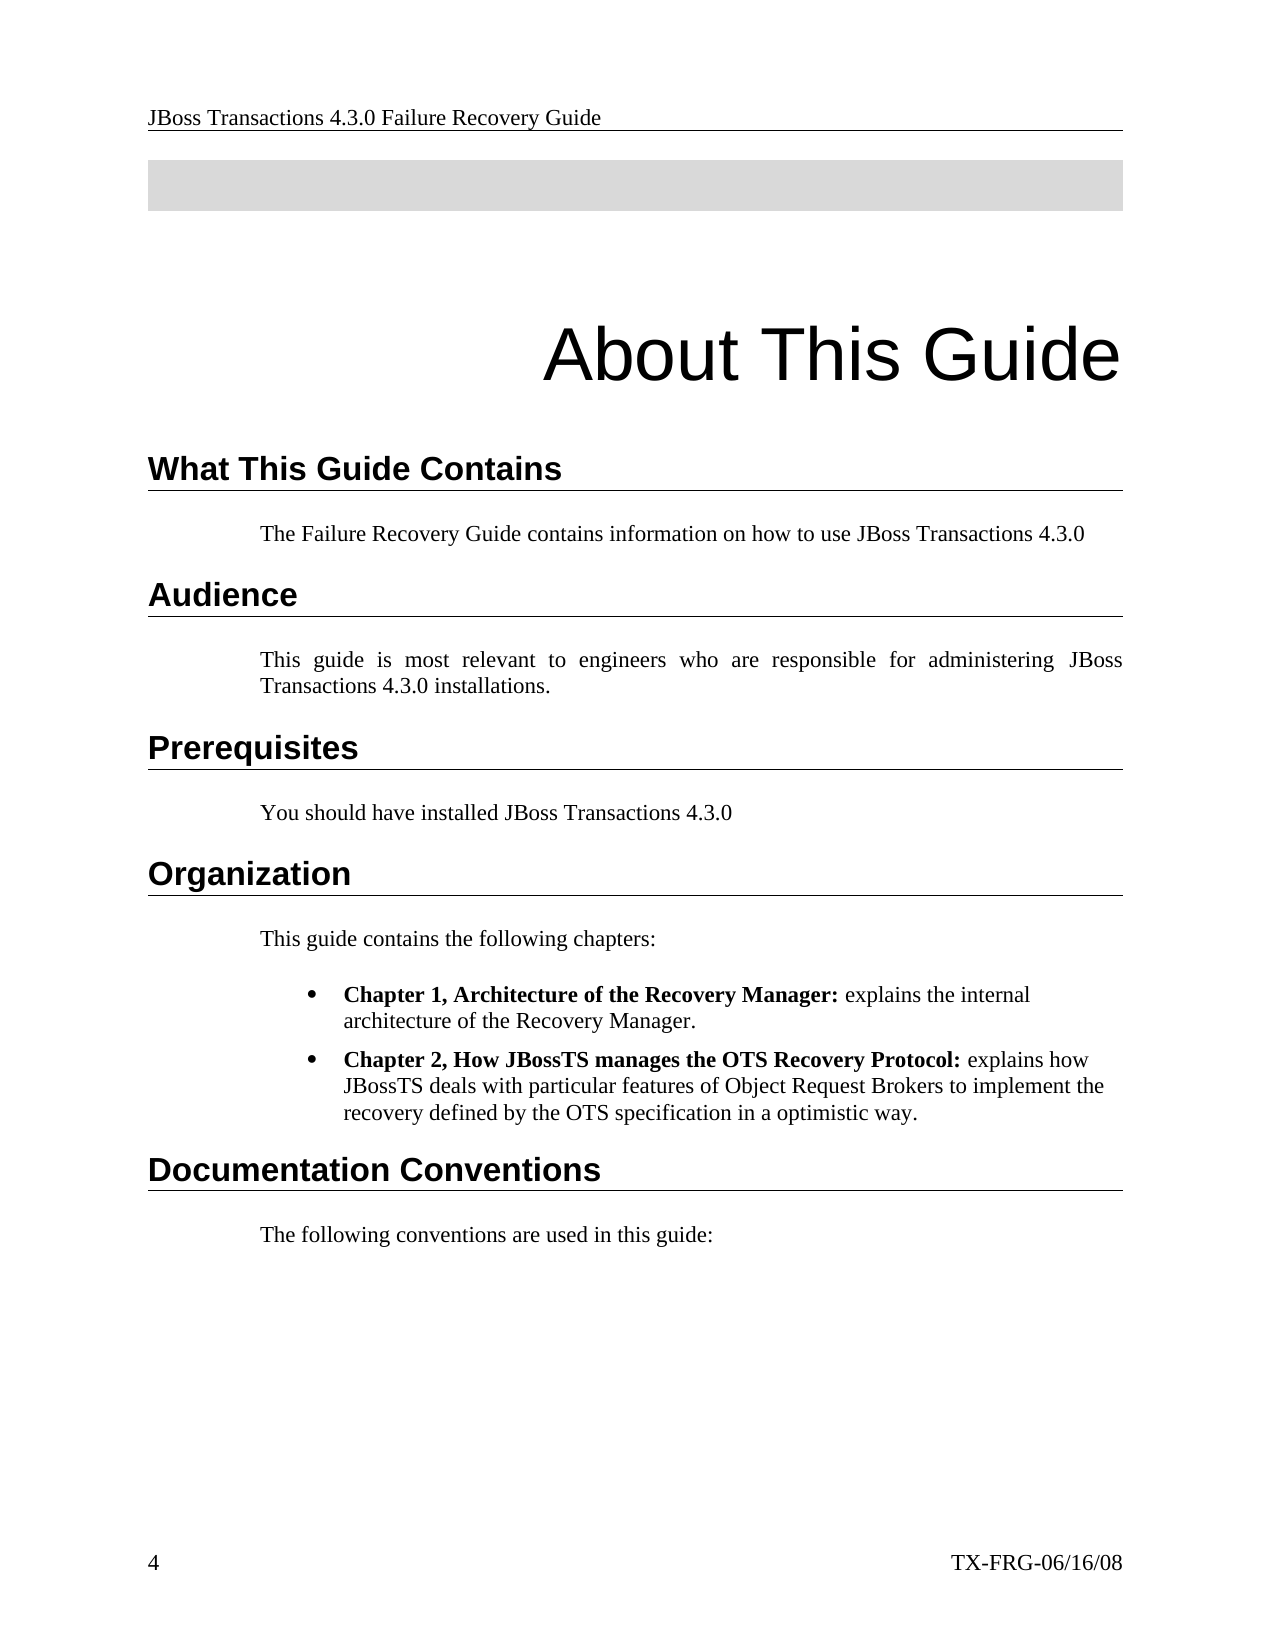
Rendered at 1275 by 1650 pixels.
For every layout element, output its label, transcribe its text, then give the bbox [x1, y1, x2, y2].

subtitle Organization [148, 854, 1123, 895]
list Chapter 1, Architecture of the Recovery Manager: explains the internal architecture of the Recovery Manager. [308, 981, 1123, 1033]
subtitle Prerequisites [148, 728, 1123, 769]
subtitle What This Guide Contains [148, 449, 1123, 490]
subtitle Documentation Conventions [148, 1150, 1123, 1190]
text The Failure Recovery Guide contains information on how to use JBoss Transactions 4.3.0 [260, 520, 1123, 546]
list Chapter 2, How JBossTS manages the OTS Recovery Protocol: explains how JBossTS deals with particular features of Object Request Brokers to implement the recovery defined by the OTS specification in a optimistic way. [308, 1046, 1123, 1125]
title About This Guide [148, 224, 1123, 397]
text You should have installed JBoss Transactions 4.3.0 [260, 799, 1123, 825]
text This guide is most relevant to engineers who are responsible for administering JBoss Transactions 4.3.0 installations. [260, 646, 1123, 699]
subtitle Audience [148, 576, 1123, 616]
text The following conventions are used in this guide: [260, 1221, 1123, 1247]
text This guide contains the following chapters: [260, 925, 1123, 951]
